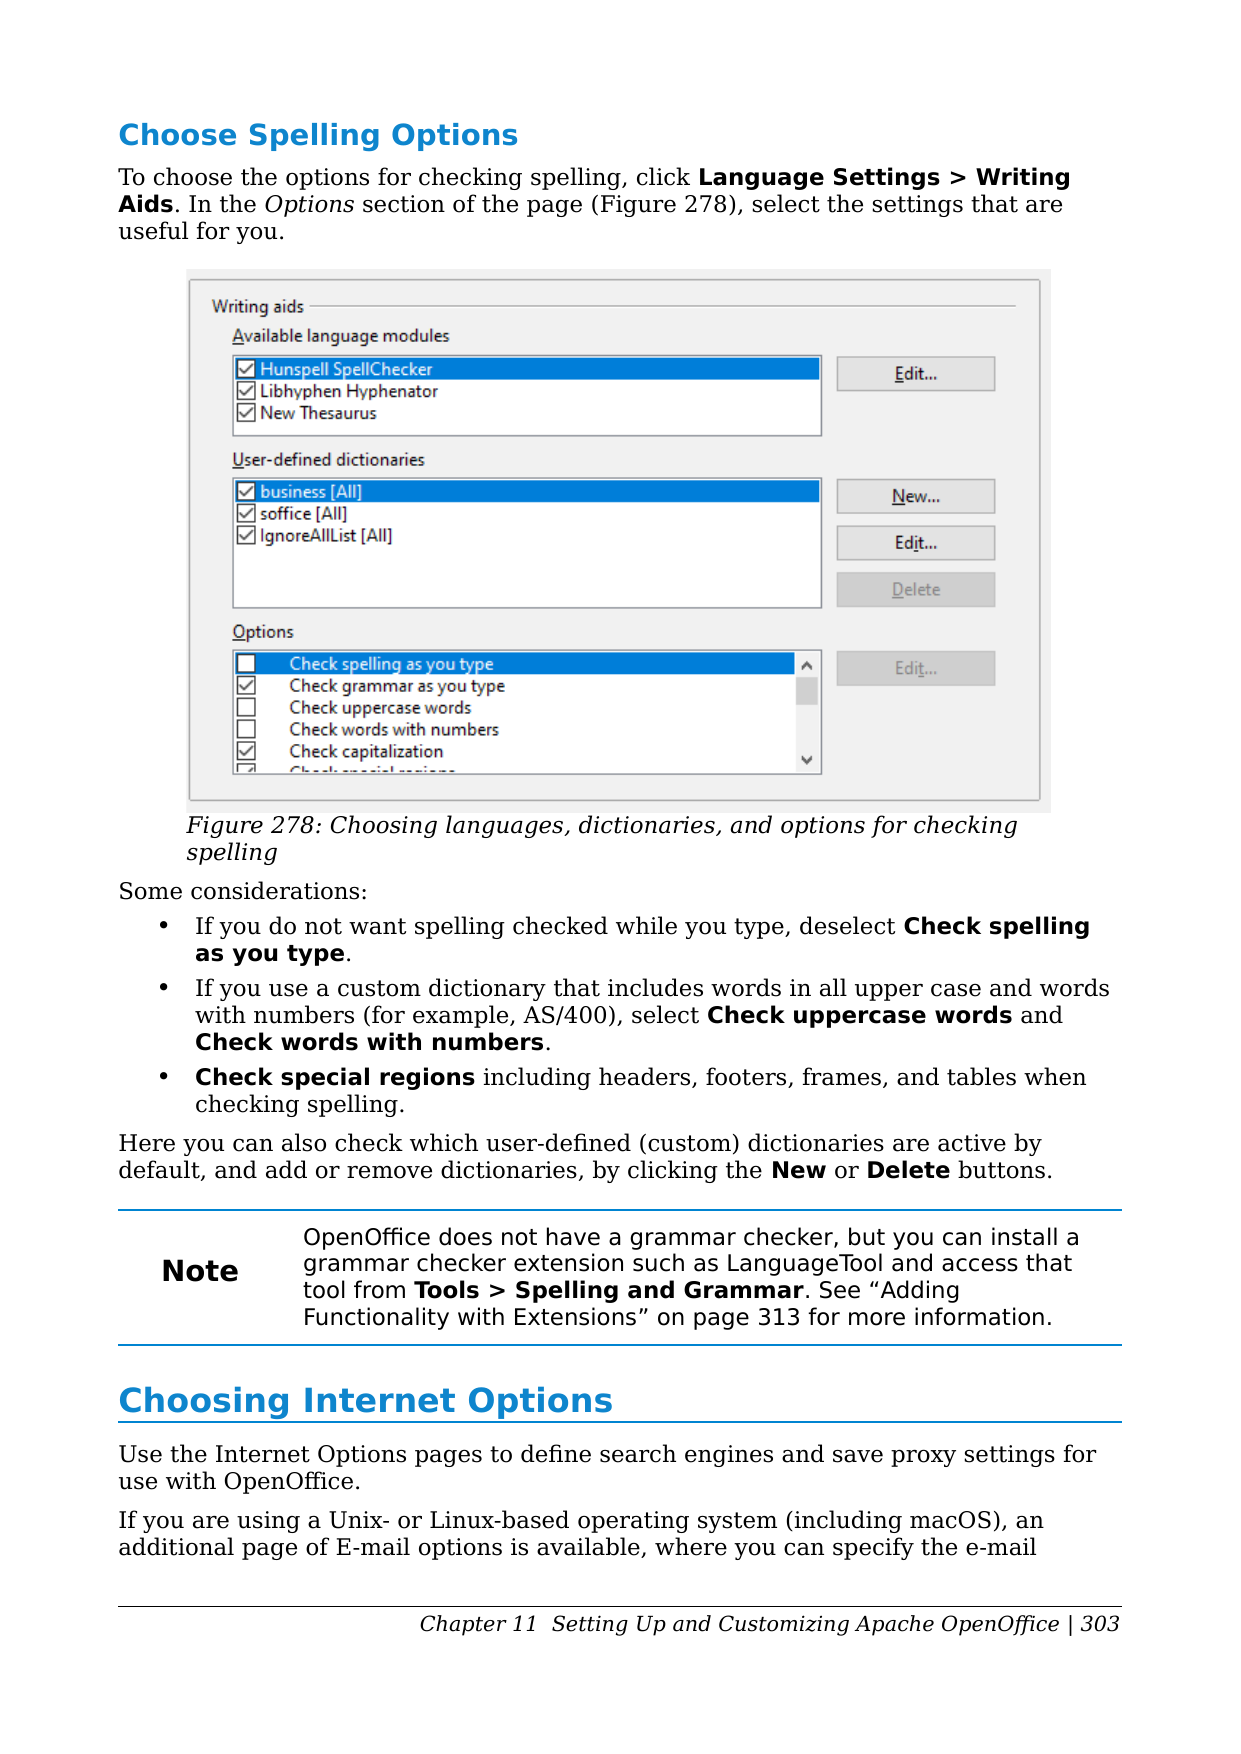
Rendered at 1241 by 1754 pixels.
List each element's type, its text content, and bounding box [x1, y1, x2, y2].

list If you use a custom dictionary that includes words in all upper case and words with numbers (for example, AS/400), select Check uppercase words and Check words with numbers. [156, 973, 1122, 1056]
picture [186, 269, 1051, 813]
text If you are using a Unix- or Linux-based operating system (including macOS), an additional page of E-mail options is available, where you can specify the e-mail [118, 1507, 1122, 1561]
subtitle Choose Spelling Options [118, 118, 1122, 152]
list If you do not want spelling checked while you type, deselect Check spelling as you type. [156, 911, 1122, 967]
list Some considerations: [118, 878, 1122, 905]
table_header Note [118, 1211, 281, 1343]
text Here you can also check which user-defined (custom) dictionaries are active by default, and add or remove dictionaries, by clicking the New or Delete buttons. [118, 1130, 1122, 1184]
list Check special regions including headers, footers, frames, and tables when checking spelling. [156, 1062, 1122, 1118]
table_header OpenOffice does not have a grammar checker, but you can install a grammar checker extension such as LanguageTool and access that tool from Tools > Spelling and Grammar. See “Adding Functionality with Extensions” on page 313 for more information. [281, 1211, 1122, 1343]
text To choose the options for checking spelling, click Language Settings > Writing Aids. In the Options section of the page (Figure 278), select the settings that are useful for you. [118, 164, 1122, 244]
text Figure : Choosing languages, dictionaries, and options for checking spelling [186, 809, 1054, 866]
subtitle Choosing Internet Options [118, 1382, 1122, 1421]
text Use the Internet Options pages to define search engines and save proxy settings for use with OpenOffice. [118, 1442, 1122, 1495]
